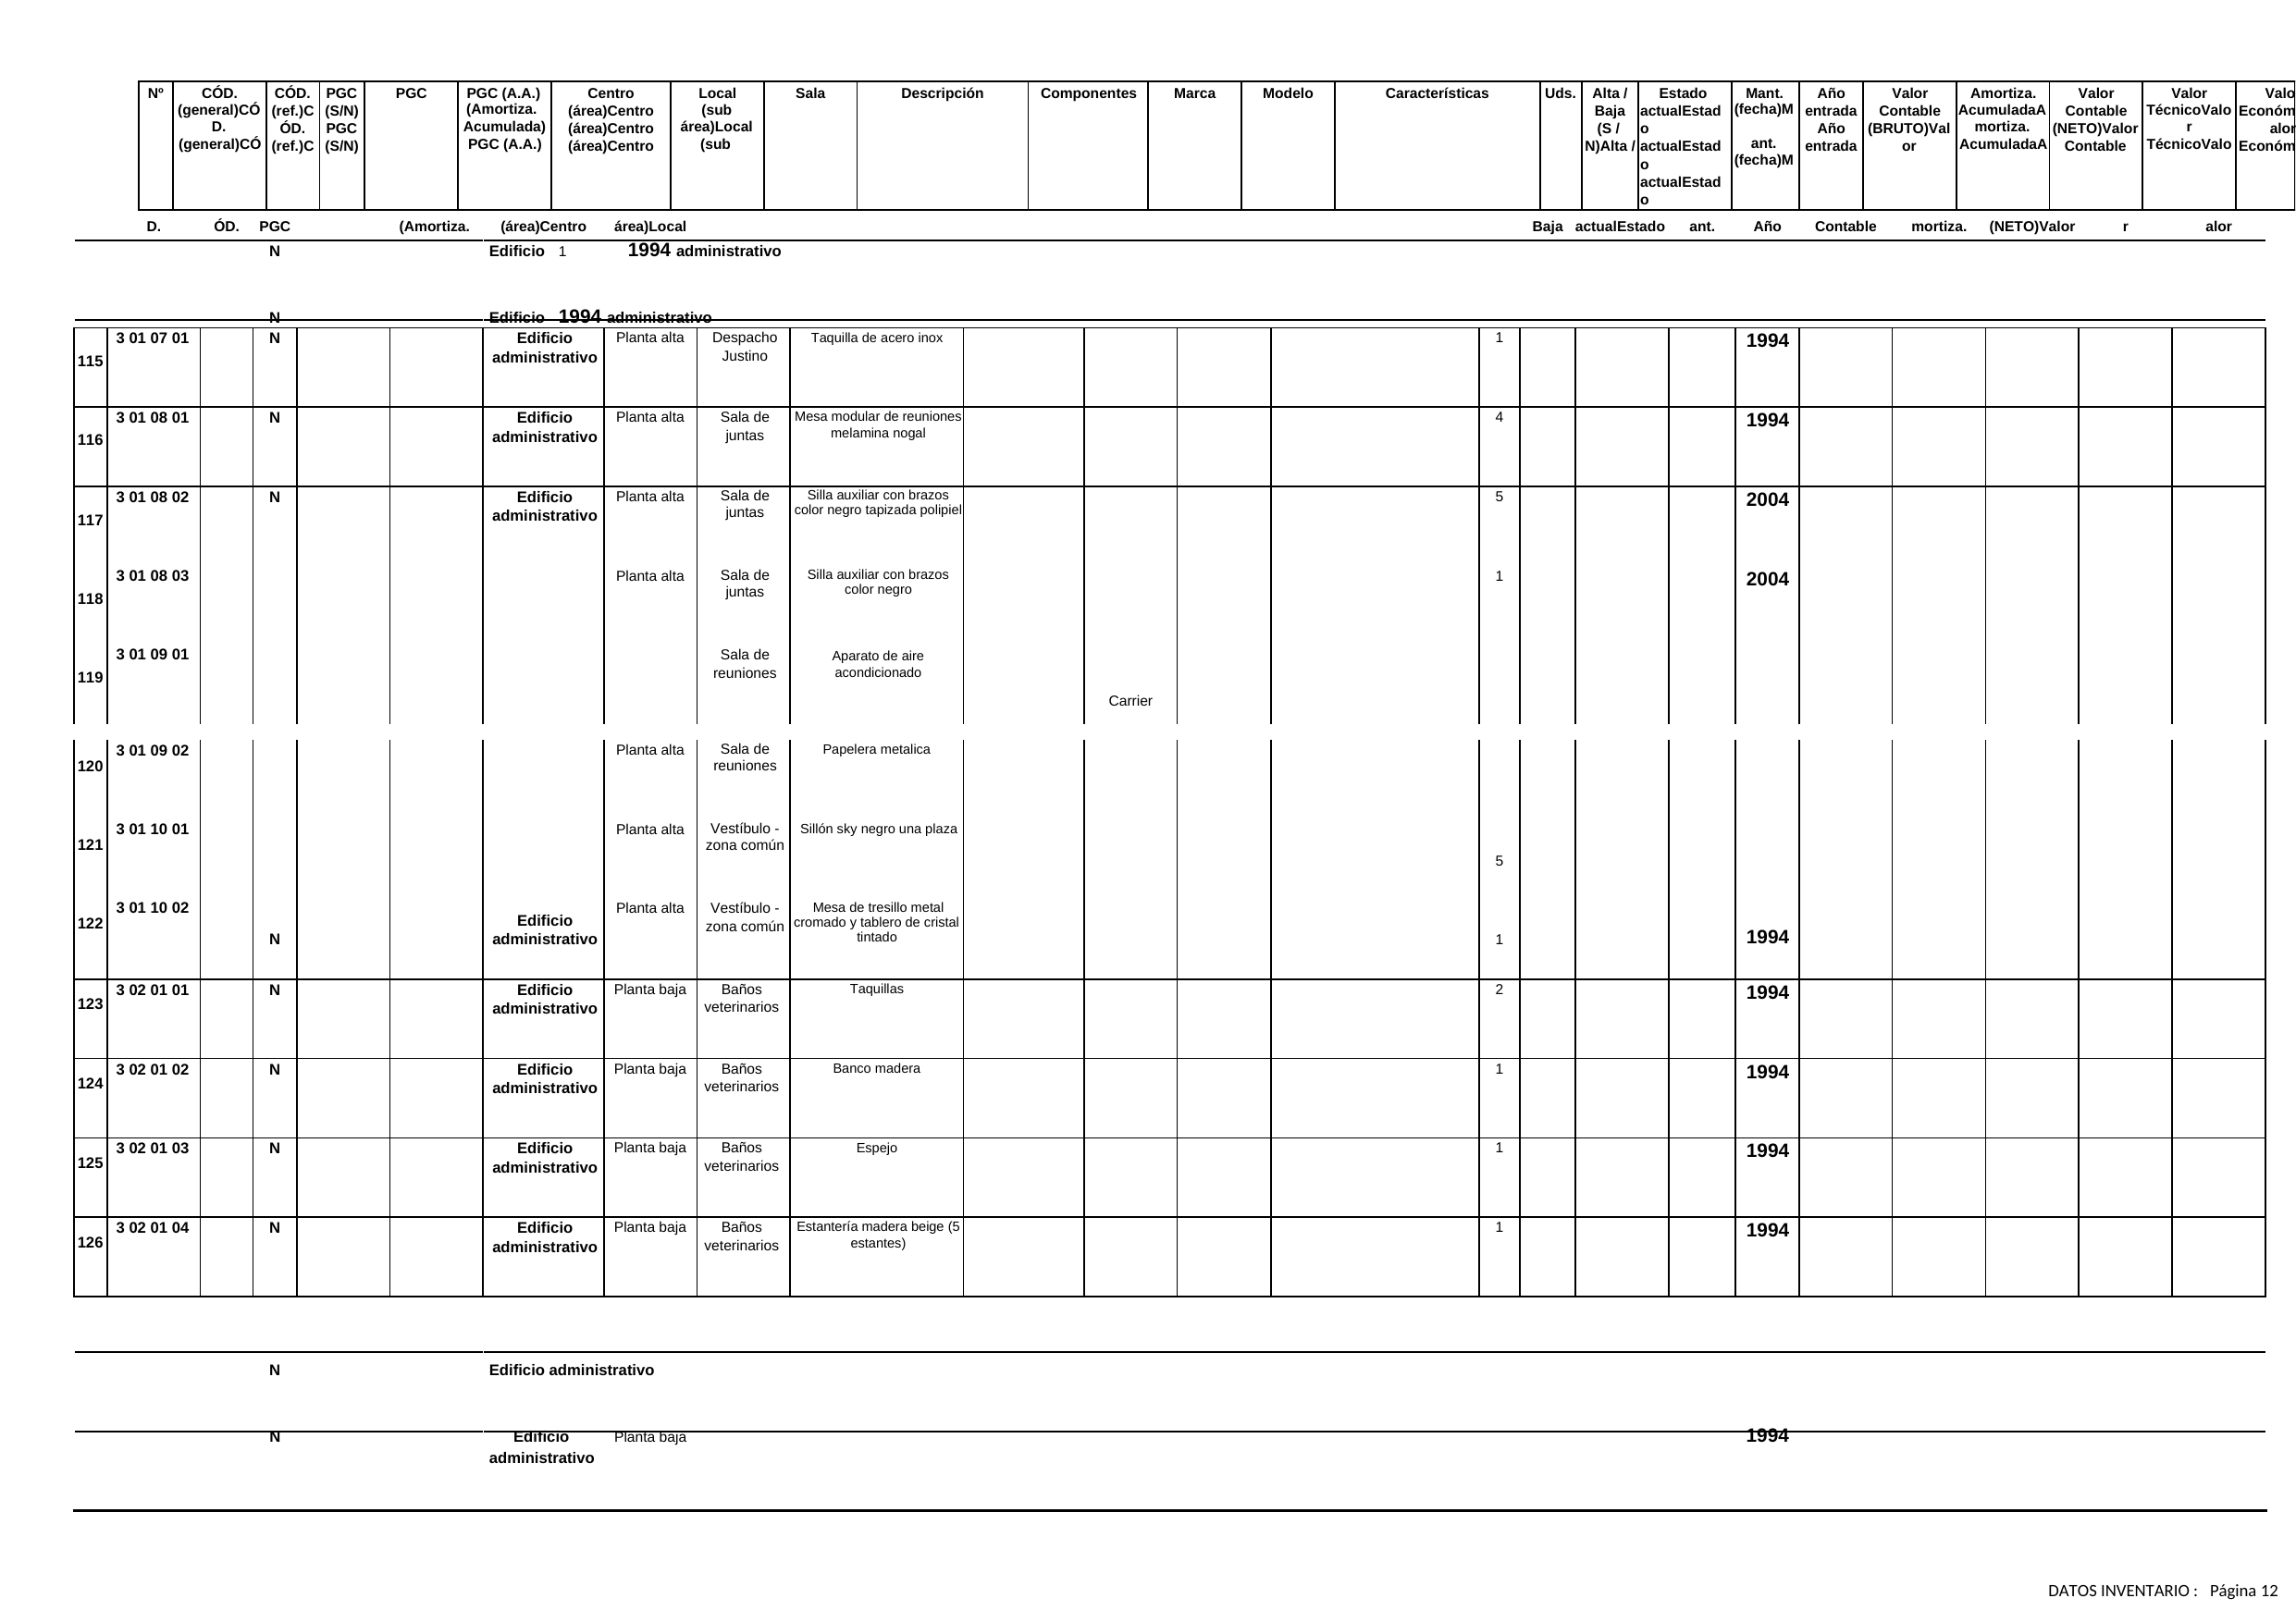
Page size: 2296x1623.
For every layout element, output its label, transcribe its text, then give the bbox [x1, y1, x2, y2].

table_cell [1085, 980, 1177, 1058]
table_cell [1800, 1059, 1892, 1137]
table_cell Banco madera [791, 1059, 963, 1137]
table_cell N [253, 408, 296, 486]
table_cell [1670, 328, 1734, 406]
table_cell [1085, 1218, 1177, 1296]
table_cell Edificio administrativo [484, 487, 603, 723]
table_cell 125 [75, 1138, 106, 1216]
table_cell 3 01 08 02 3 01 08 03 3 01 09 01 [108, 487, 200, 723]
table_header [1178, 740, 1270, 978]
table_header 120 121 122 [75, 740, 106, 978]
table_cell Edificio administrativo [484, 408, 603, 486]
table_cell [1085, 1059, 1177, 1137]
table_cell 3 02 01 04 [108, 1218, 200, 1296]
table_cell [2173, 980, 2265, 1058]
table_cell Espejo [791, 1138, 963, 1216]
table_cell [1800, 1218, 1892, 1296]
table_cell [201, 1059, 253, 1137]
table_header [1272, 740, 1478, 978]
table_cell [1085, 328, 1177, 406]
table_cell [2173, 1218, 2265, 1296]
table_cell 2 [1480, 980, 1519, 1058]
table_cell [1272, 328, 1478, 406]
table_cell 1 [1480, 328, 1519, 406]
table_cell Despacho Justino [697, 328, 789, 406]
table_cell [1800, 487, 1892, 723]
table_cell Planta baja [605, 1138, 697, 1216]
table_cell Planta baja [605, 1059, 697, 1137]
table_cell [298, 980, 389, 1058]
table_cell Taquilla de acero inox [791, 328, 963, 406]
table_cell [390, 1059, 482, 1137]
table_cell Planta baja [605, 1218, 697, 1296]
table_cell [1272, 1138, 1478, 1216]
table_cell Planta alta [605, 408, 697, 486]
table_cell [201, 487, 253, 723]
table_cell [2080, 408, 2171, 486]
table_cell [1178, 1059, 1270, 1137]
table_cell 1 [1480, 1059, 1519, 1137]
table_cell 3 02 01 02 [108, 1059, 200, 1137]
table_header [1893, 740, 1985, 978]
table_cell [1670, 980, 1734, 1058]
table_cell [390, 1218, 482, 1296]
table_cell [1085, 408, 1177, 486]
table_header Papelera metalica Sillón sky negro una plaza Mesa de tresillo metal cromado y tablero de cristal tintado [791, 740, 963, 978]
table_cell [298, 1218, 389, 1296]
table_cell 1994 [1736, 1138, 1798, 1216]
table_cell Edificio administrativo [484, 1138, 603, 1216]
table_cell [1800, 328, 1892, 406]
table_cell Planta alta Planta alta [605, 487, 697, 723]
table_cell [1670, 1059, 1734, 1137]
table_cell 1994 [1736, 1218, 1798, 1296]
table_cell [2173, 328, 2265, 406]
table_cell [964, 1059, 1083, 1137]
table_cell N [253, 487, 296, 723]
table_header [390, 740, 482, 978]
table_header Planta alta Planta alta Planta alta [605, 740, 697, 978]
table_cell [964, 408, 1083, 486]
table_cell [1576, 328, 1668, 406]
table_cell [1521, 408, 1574, 486]
table_cell Estantería madera beige (5 estantes) [791, 1218, 963, 1296]
table_cell [2080, 487, 2171, 723]
table_cell [2080, 1218, 2171, 1296]
table_cell N [253, 1138, 296, 1216]
table_header [1576, 740, 1668, 978]
table_cell [1272, 1218, 1478, 1296]
table_cell Baños veterinarios [697, 980, 789, 1058]
table_cell [1893, 1138, 1985, 1216]
table_cell [1178, 980, 1270, 1058]
table_cell N [253, 1059, 296, 1137]
table_cell [1272, 1059, 1478, 1137]
table_cell 1994 [1736, 980, 1798, 1058]
table_cell [1272, 487, 1478, 723]
table_cell [1178, 1138, 1270, 1216]
table_cell [1893, 980, 1985, 1058]
table_cell 3 01 07 01 [108, 328, 200, 406]
table_cell [1986, 1138, 2078, 1216]
table_cell [1521, 328, 1574, 406]
table_cell [1893, 1218, 1985, 1296]
table_cell N [253, 980, 296, 1058]
table_cell [201, 408, 253, 486]
table_cell [1893, 1059, 1985, 1137]
table_header 5 1 [1480, 740, 1519, 978]
table_cell [1986, 980, 2078, 1058]
table_cell [298, 408, 389, 486]
table_cell 1994 [1736, 1059, 1798, 1137]
table_cell [1986, 408, 2078, 486]
table_header [1986, 740, 2078, 978]
table_cell N [253, 328, 296, 406]
table_cell [2080, 1138, 2171, 1216]
table_cell [201, 1218, 253, 1296]
table_cell [1670, 1138, 1734, 1216]
table_cell [1670, 408, 1734, 486]
table_header [964, 740, 1083, 978]
table_cell [2080, 328, 2171, 406]
table_cell [1800, 1138, 1892, 1216]
table_header Edificio administrativo [484, 740, 603, 978]
table_cell Baños veterinarios [697, 1059, 789, 1137]
table_cell [1178, 408, 1270, 486]
table_cell 2004 2004 [1736, 487, 1798, 723]
table_cell [1893, 328, 1985, 406]
table_cell 124 [75, 1059, 106, 1137]
table_cell Baños veterinarios [697, 1218, 789, 1296]
table_cell [298, 1138, 389, 1216]
table_cell [1576, 1138, 1668, 1216]
table_cell [390, 328, 482, 406]
table_header 3 01 09 02 3 01 10 01 3 01 10 02 [108, 740, 200, 978]
table_cell [298, 328, 389, 406]
table_cell 1994 [1736, 328, 1798, 406]
table_cell [2173, 487, 2265, 723]
table_cell [2080, 980, 2171, 1058]
table_cell [2173, 1059, 2265, 1137]
table_cell [964, 487, 1083, 723]
table_cell Planta alta [605, 328, 697, 406]
table_cell [390, 1138, 482, 1216]
table_cell [201, 328, 253, 406]
table_cell [1800, 408, 1892, 486]
table_cell [298, 487, 389, 723]
table_cell 3 02 01 03 [108, 1138, 200, 1216]
table_cell 1 [1480, 1218, 1519, 1296]
table_header [298, 740, 389, 978]
table_cell 115 [75, 328, 106, 406]
table_cell 116 [75, 408, 106, 486]
table_cell 3 01 08 01 [108, 408, 200, 486]
table_cell [1800, 980, 1892, 1058]
table_cell [201, 1138, 253, 1216]
table_cell [201, 980, 253, 1058]
table_cell [390, 487, 482, 723]
table_header [1085, 740, 1177, 978]
table_cell [1986, 1059, 2078, 1137]
table_cell [1576, 1218, 1668, 1296]
table_cell 123 [75, 980, 106, 1058]
table_cell [1272, 980, 1478, 1058]
table_cell Edificio administrativo [484, 1218, 603, 1296]
table_cell 1 [1480, 1138, 1519, 1216]
table_cell [1521, 487, 1574, 723]
table_cell [1521, 1059, 1574, 1137]
table_header 1994 [1736, 740, 1798, 978]
table_cell 3 02 01 01 [108, 980, 200, 1058]
table_header [1521, 740, 1574, 978]
table_header N [253, 740, 296, 978]
table_cell [1521, 1138, 1574, 1216]
table_header [1670, 740, 1734, 978]
table_cell [1893, 408, 1985, 486]
table_cell [1178, 1218, 1270, 1296]
table_cell 4 [1480, 408, 1519, 486]
table_cell [964, 980, 1083, 1058]
table_cell [298, 1059, 389, 1137]
table_header [2173, 740, 2265, 978]
table_cell Mesa modular de reuniones melamina nogal [791, 408, 963, 486]
table_cell [1986, 328, 2078, 406]
table_cell 126 [75, 1218, 106, 1296]
table_cell [1521, 1218, 1574, 1296]
table_cell Planta baja [605, 980, 697, 1058]
table_header Sala de reuniones Vestíbulo - zona común Vestíbulo - zona común [697, 740, 789, 978]
table_cell [2080, 1059, 2171, 1137]
table_cell N [253, 1218, 296, 1296]
table_cell Edificio administrativo [484, 328, 603, 406]
table_cell 117 118 119 [75, 487, 106, 723]
table_cell [1576, 1059, 1668, 1137]
table_cell 1994 [1736, 408, 1798, 486]
table_cell [2173, 1138, 2265, 1216]
table_cell [1893, 487, 1985, 723]
table_cell 5 1 [1480, 487, 1519, 723]
table_cell Carrier [1085, 487, 1177, 723]
table_header [2080, 740, 2171, 978]
table_cell [1521, 980, 1574, 1058]
table_cell [1986, 487, 2078, 723]
table_cell Edificio administrativo [484, 980, 603, 1058]
table_cell [964, 1218, 1083, 1296]
table_cell Sala de juntas Sala de juntas Sala de reuniones [697, 487, 789, 723]
table_cell [390, 408, 482, 486]
table_cell [1178, 328, 1270, 406]
table_cell [1178, 487, 1270, 723]
table_cell Edificio administrativo [484, 1059, 603, 1137]
table_cell [1085, 1138, 1177, 1216]
table_cell [1576, 408, 1668, 486]
table_cell [964, 1138, 1083, 1216]
table_cell [390, 980, 482, 1058]
table_cell [1272, 408, 1478, 486]
table_cell Taquillas [791, 980, 963, 1058]
table_cell Baños veterinarios [697, 1138, 789, 1216]
table_cell [1576, 980, 1668, 1058]
table_cell [964, 328, 1083, 406]
table_header [201, 740, 253, 978]
table_header [1800, 740, 1892, 978]
table_cell Sala de juntas [697, 408, 789, 486]
table_cell Silla auxiliar con brazos color negro tapizada polipiel Silla auxiliar con brazos color negro Aparato de aire acondicionado [791, 487, 963, 723]
table_cell [2173, 408, 2265, 486]
table_cell [1670, 487, 1734, 723]
table_cell [1986, 1218, 2078, 1296]
table_cell [1576, 487, 1668, 723]
table_cell [1670, 1218, 1734, 1296]
